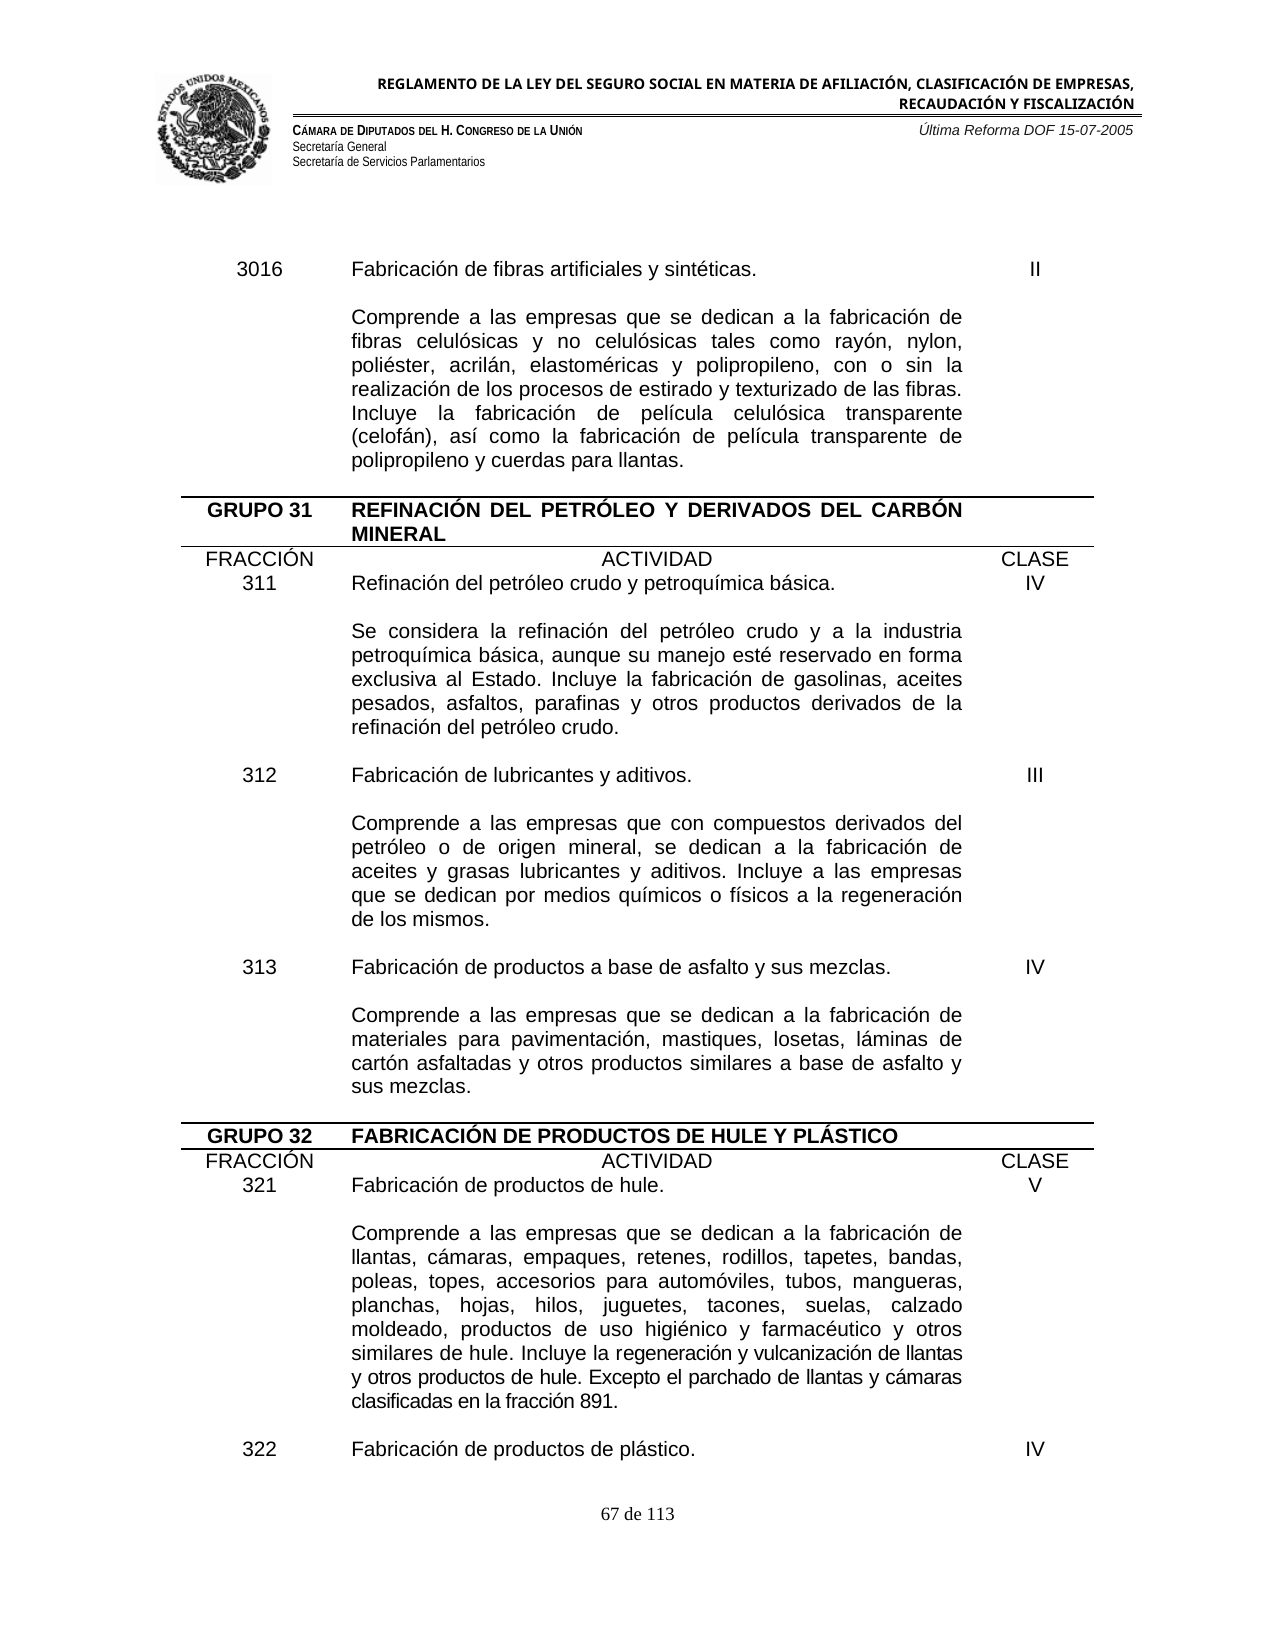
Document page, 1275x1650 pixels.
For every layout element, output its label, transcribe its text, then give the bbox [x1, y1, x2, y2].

table_cell ACTIVIDAD [338, 547, 976, 571]
table_cell IV [976, 1437, 1094, 1485]
table_cell Fabricación de productos de plástico. [338, 1437, 976, 1485]
table_cell [976, 498, 1094, 546]
table_cell ACTIVIDAD [338, 1150, 976, 1173]
table_cell GRUPO 31 [181, 498, 338, 546]
table_cell FRACCIÓN [181, 1150, 338, 1173]
table_cell [976, 233, 1094, 257]
table_cell 312 [181, 763, 338, 954]
table_cell CLASE [976, 547, 1094, 571]
table_cell 313 [181, 955, 338, 1122]
table_cell II [976, 257, 1094, 304]
table_cell GRUPO 32 [181, 1124, 338, 1148]
table_cell IV [976, 955, 1094, 1122]
table_cell V [976, 1173, 1094, 1221]
table_cell 322 [181, 1437, 338, 1485]
table_cell [181, 233, 338, 257]
table_cell CLASE [976, 1150, 1094, 1173]
table_cell Comprende a las empresas que se dedican a la fabricación de fibras celulósicas y no celulósicas tales como rayón, nylon, poliéster, acrilán, elastoméricas y polipropileno, con o sin la realización de los procesos de estirado y texturizado de las fibras. Incluye la fabricación de película celulósica transparente (celofán), así como la fabricación de película transparente de polipropileno y cuerdas para llantas. [338, 305, 976, 496]
table_cell [976, 1124, 1094, 1148]
table_cell Comprende a las empresas que se dedican a la fabricación de llantas, cámaras, empaques, retenes, rodillos, tapetes, bandas, poleas, topes, accesorios para automóviles, tubos, mangueras, planchas, hojas, hilos, juguetes, tacones, suelas, calzado moldeado, productos de uso higiénico y farmacéutico y otros similares de hule. Incluye la regeneración y vulcanización de llantas y otros productos de hule. Excepto el parchado de llantas y cámaras clasificadas en la fracción 891. [338, 1221, 976, 1437]
table_cell FRACCIÓN [181, 547, 338, 571]
table_cell [338, 233, 976, 257]
table_cell 3016 [181, 257, 338, 304]
table_cell IV [976, 571, 1094, 763]
table_cell [976, 305, 1094, 496]
table_cell [181, 1221, 338, 1437]
table_cell [976, 1221, 1094, 1437]
table_cell 321 [181, 1173, 338, 1221]
table_cell Fabricación de lubricantes y aditivos. Comprende a las empresas que con compuestos derivados del petróleo o de origen mineral, se dedican a la fabricación de aceites y grasas lubricantes y aditivos. Incluye a las empresas que se dedican por medios químicos o físicos a la regeneración de los mismos. [338, 763, 976, 954]
table_cell Refinación del petróleo crudo y petroquímica básica. Se considera la refinación del petróleo crudo y a la industria petroquímica básica, aunque su manejo esté reservado en forma exclusiva al Estado. Incluye la fabricación de gasolinas, aceites pesados, asfaltos, parafinas y otros productos derivados de la refinación del petróleo crudo. [338, 571, 976, 763]
table_cell Fabricación de fibras artificiales y sintéticas. [338, 257, 976, 304]
table_cell 311 [181, 571, 338, 763]
table_cell [181, 305, 338, 496]
table_cell FABRICACIÓN DE PRODUCTOS DE HULE Y PLÁSTICO [338, 1124, 976, 1148]
table_cell Fabricación de productos de hule. [338, 1173, 976, 1221]
table_cell REFINACIÓN DEL PETRÓLEO Y DERIVADOS DEL CARBÓN MINERAL [338, 498, 976, 546]
table_cell Fabricación de productos a base de asfalto y sus mezclas. Comprende a las empresas que se dedican a la fabricación de materiales para pavimentación, mastiques, losetas, láminas de cartón asfaltadas y otros productos similares a base de asfalto y sus mezclas. [338, 955, 976, 1122]
table_cell III [976, 763, 1094, 954]
